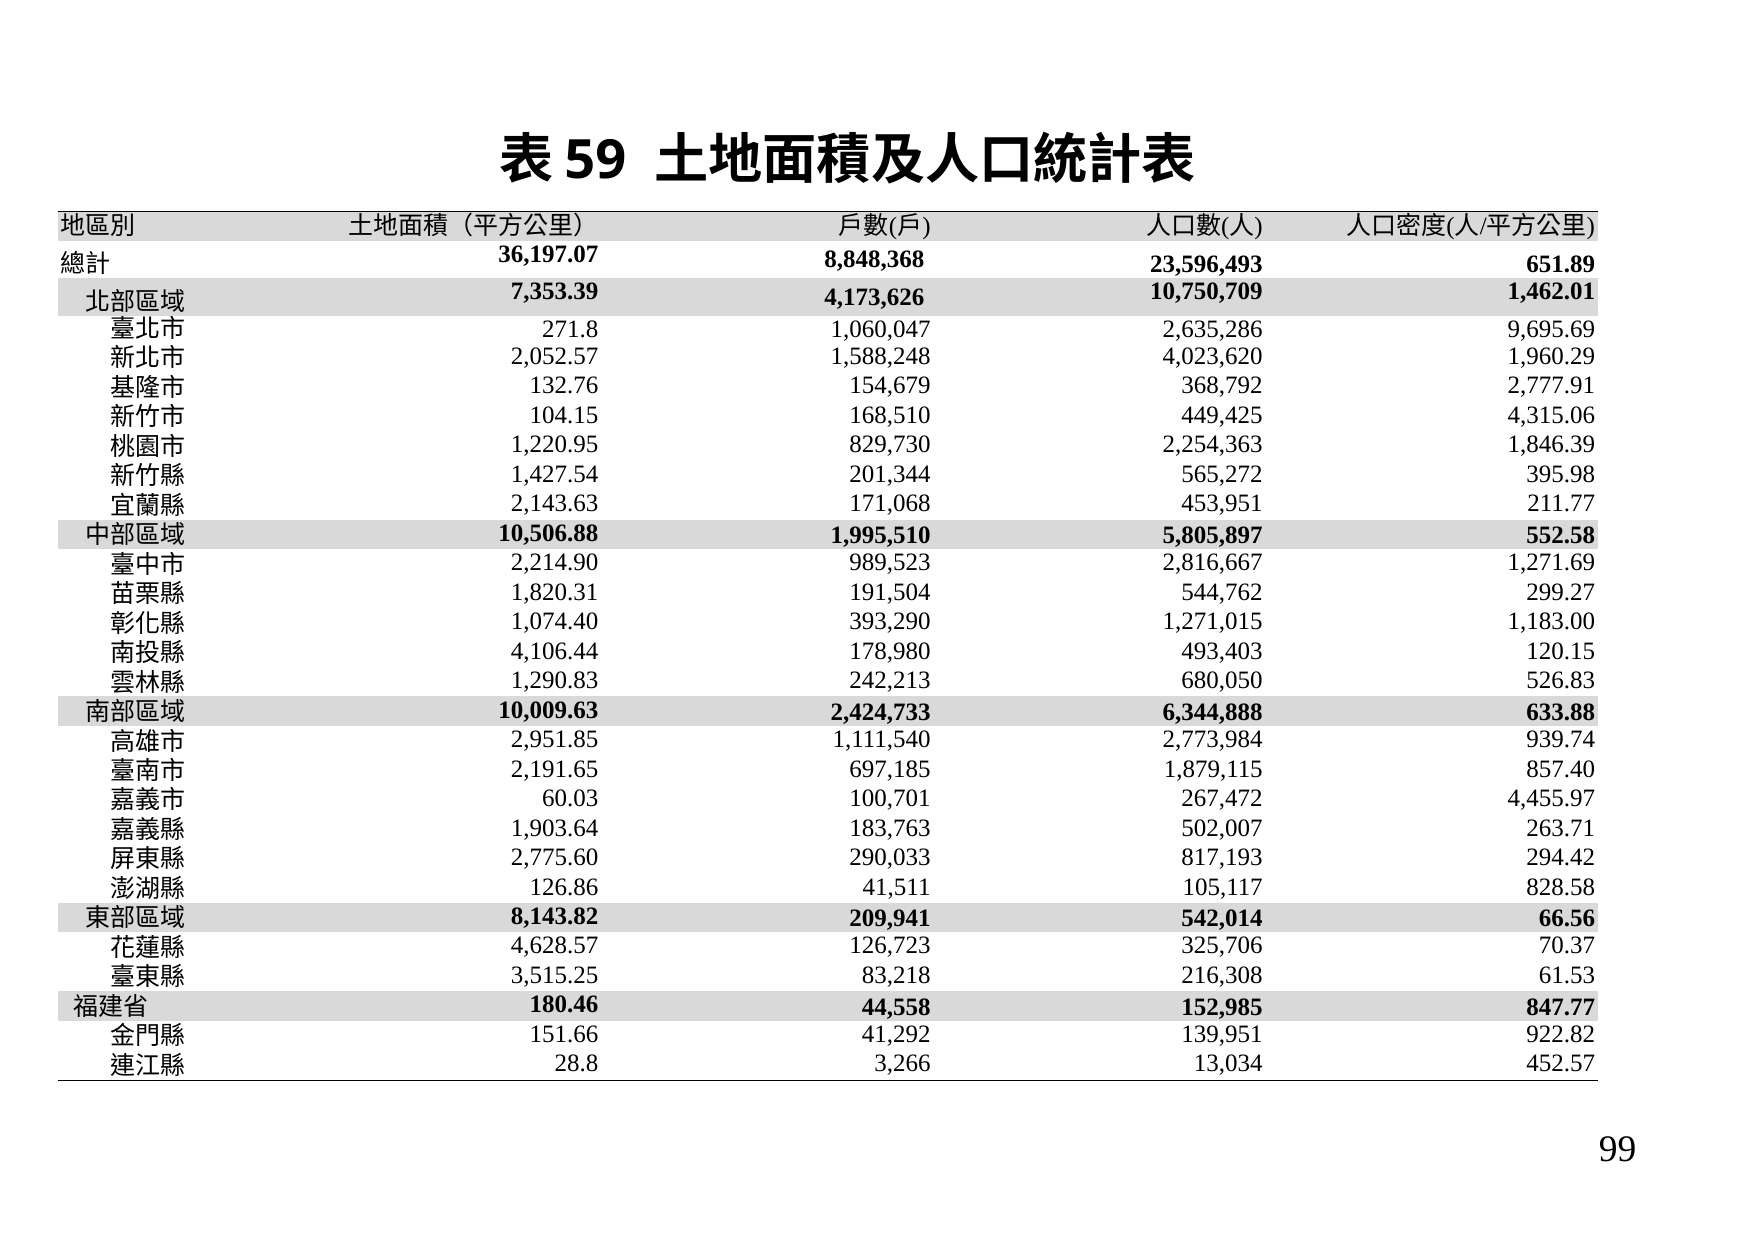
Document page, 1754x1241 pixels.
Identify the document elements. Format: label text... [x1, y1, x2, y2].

table_cell 565,272 [933, 461, 1265, 490]
table_cell 1,960.29 [1265, 343, 1598, 372]
table_cell 299.27 [1265, 579, 1598, 608]
table_cell 1,111,540 [601, 726, 933, 755]
table_cell 2,214.90 [269, 549, 601, 578]
table_cell 152,985 [933, 991, 1265, 1021]
table_cell 817,193 [933, 844, 1265, 873]
table_cell 41,511 [601, 873, 933, 903]
table_cell 1,220.95 [269, 431, 601, 461]
table_cell 總計 [58, 241, 269, 278]
table_cell 180.46 [269, 991, 601, 1021]
table_cell 北部區域 [58, 278, 269, 316]
table_cell 6,344,888 [933, 696, 1265, 726]
table_cell 263.71 [1265, 814, 1598, 844]
table_cell 100,701 [601, 785, 933, 814]
table_cell 2,052.57 [269, 343, 601, 372]
table_cell 44,558 [601, 991, 933, 1021]
table_cell 211.77 [1265, 490, 1598, 519]
table_cell 201,344 [601, 461, 933, 490]
table_cell 36,197.07 [269, 241, 601, 278]
table_cell 宜蘭縣 [58, 490, 269, 519]
table_cell 493,403 [933, 638, 1265, 667]
table_cell 桃園市 [58, 431, 269, 461]
table_cell 1,427.54 [269, 461, 601, 490]
table_cell 東部區域 [58, 903, 269, 932]
table_cell 216,308 [933, 962, 1265, 991]
table_cell 雲林縣 [58, 667, 269, 696]
table_cell 臺中市 [58, 549, 269, 578]
table_cell 1,995,510 [601, 520, 933, 549]
table_cell 154,679 [601, 372, 933, 402]
table_cell 4,455.97 [1265, 785, 1598, 814]
table_cell 臺南市 [58, 755, 269, 785]
table_cell 1,903.64 [269, 814, 601, 844]
table_cell 花蓮縣 [58, 932, 269, 962]
table_cell 829,730 [601, 431, 933, 461]
table_cell 澎湖縣 [58, 873, 269, 903]
table_cell 23,596,493 [933, 241, 1265, 278]
table_cell 5,805,897 [933, 520, 1265, 549]
table_cell 191,504 [601, 579, 933, 608]
table_cell 新竹縣 [58, 461, 269, 490]
table_cell 83,218 [601, 962, 933, 991]
table_cell 9,695.69 [1265, 316, 1598, 343]
table_cell 臺東縣 [58, 962, 269, 991]
table_cell 金門縣 [58, 1021, 269, 1050]
table_cell 苗栗縣 [58, 579, 269, 608]
table_cell 828.58 [1265, 873, 1598, 903]
table_cell 633.88 [1265, 696, 1598, 726]
table_cell 393,290 [601, 608, 933, 637]
table_cell 2,191.65 [269, 755, 601, 785]
table_cell 70.37 [1265, 932, 1598, 962]
table_cell 242,213 [601, 667, 933, 696]
table_cell 南部區域 [58, 696, 269, 726]
table_cell 2,424,733 [601, 696, 933, 726]
table_cell 連江縣 [58, 1050, 269, 1079]
table_cell 178,980 [601, 638, 933, 667]
table_cell 847.77 [1265, 991, 1598, 1021]
table_cell 屏東縣 [58, 844, 269, 873]
table_cell 132.76 [269, 372, 601, 402]
table_cell 171,068 [601, 490, 933, 519]
table_cell 290,033 [601, 844, 933, 873]
table_cell 126,723 [601, 932, 933, 962]
table_cell 449,425 [933, 402, 1265, 431]
table_cell 453,951 [933, 490, 1265, 519]
table_cell 183,763 [601, 814, 933, 844]
table_cell 3,266 [601, 1050, 933, 1079]
table_cell 13,034 [933, 1050, 1265, 1079]
table_cell 526.83 [1265, 667, 1598, 696]
table_cell 271.8 [269, 316, 601, 343]
table_cell 60.03 [269, 785, 601, 814]
table_cell 294.42 [1265, 844, 1598, 873]
table_cell 168,510 [601, 402, 933, 431]
table_cell 552.58 [1265, 520, 1598, 549]
table_cell 542,014 [933, 903, 1265, 932]
table_cell 10,009.63 [269, 696, 601, 726]
table_cell 209,941 [601, 903, 933, 932]
table_cell 502,007 [933, 814, 1265, 844]
table_cell 680,050 [933, 667, 1265, 696]
table_cell 544,762 [933, 579, 1265, 608]
table_cell 4,173,626 [601, 278, 933, 316]
table_cell 857.40 [1265, 755, 1598, 785]
table_cell 66.56 [1265, 903, 1598, 932]
table_cell 10,506.88 [269, 520, 601, 549]
table_header 地區別 [58, 212, 269, 241]
table_header 人口數(人) [933, 212, 1265, 241]
table_cell 1,074.40 [269, 608, 601, 637]
table_cell 1,271.69 [1265, 549, 1598, 578]
table_cell 8,848,368 [601, 241, 933, 278]
table_cell 1,290.83 [269, 667, 601, 696]
table_cell 452.57 [1265, 1050, 1598, 1079]
table_cell 28.8 [269, 1050, 601, 1079]
table_cell 基隆市 [58, 372, 269, 402]
table_header 戶數(戶) [601, 212, 933, 241]
table_cell 61.53 [1265, 962, 1598, 991]
table_cell 1,060,047 [601, 316, 933, 343]
table_cell 4,023,620 [933, 343, 1265, 372]
table_cell 中部區域 [58, 520, 269, 549]
table_cell 126.86 [269, 873, 601, 903]
table_cell 939.74 [1265, 726, 1598, 755]
table_cell 41,292 [601, 1021, 933, 1050]
table_cell 2,775.60 [269, 844, 601, 873]
table_cell 2,143.63 [269, 490, 601, 519]
table_cell 1,820.31 [269, 579, 601, 608]
table_cell 395.98 [1265, 461, 1598, 490]
table_cell 福建省 [58, 991, 269, 1021]
table_cell 325,706 [933, 932, 1265, 962]
table_cell 嘉義市 [58, 785, 269, 814]
table_cell 新北市 [58, 343, 269, 372]
table_cell 2,635,286 [933, 316, 1265, 343]
table_cell 臺北市 [58, 316, 269, 343]
table_cell 1,462.01 [1265, 278, 1598, 316]
table_cell 1,588,248 [601, 343, 933, 372]
table_cell 1,183.00 [1265, 608, 1598, 637]
table_cell 3,515.25 [269, 962, 601, 991]
table_cell 2,777.91 [1265, 372, 1598, 402]
table_cell 2,254,363 [933, 431, 1265, 461]
table_cell 368,792 [933, 372, 1265, 402]
table_cell 104.15 [269, 402, 601, 431]
table_cell 1,271,015 [933, 608, 1265, 637]
subtitle 表59 土地面積及人口統計表 [59, 98, 1636, 211]
table_cell 嘉義縣 [58, 814, 269, 844]
table_cell 南投縣 [58, 638, 269, 667]
table_cell 新竹市 [58, 402, 269, 431]
table_cell 4,315.06 [1265, 402, 1598, 431]
table_cell 151.66 [269, 1021, 601, 1050]
table_header 人口密度(人/平方公里) [1265, 212, 1598, 241]
table_header 土地面積（平方公里） [269, 212, 601, 241]
table_cell 922.82 [1265, 1021, 1598, 1050]
table_cell 2,951.85 [269, 726, 601, 755]
table_cell 2,773,984 [933, 726, 1265, 755]
table_cell 697,185 [601, 755, 933, 785]
table_cell 高雄市 [58, 726, 269, 755]
table_cell 120.15 [1265, 638, 1598, 667]
table_cell 10,750,709 [933, 278, 1265, 316]
table_cell 267,472 [933, 785, 1265, 814]
table_cell 4,628.57 [269, 932, 601, 962]
table_cell 彰化縣 [58, 608, 269, 637]
table_cell 651.89 [1265, 241, 1598, 278]
table_cell 7,353.39 [269, 278, 601, 316]
table_cell 139,951 [933, 1021, 1265, 1050]
table_cell 989,523 [601, 549, 933, 578]
table_cell 8,143.82 [269, 903, 601, 932]
table_cell 2,816,667 [933, 549, 1265, 578]
table_cell 1,879,115 [933, 755, 1265, 785]
table_cell 105,117 [933, 873, 1265, 903]
table_cell 4,106.44 [269, 638, 601, 667]
table_cell 1,846.39 [1265, 431, 1598, 461]
